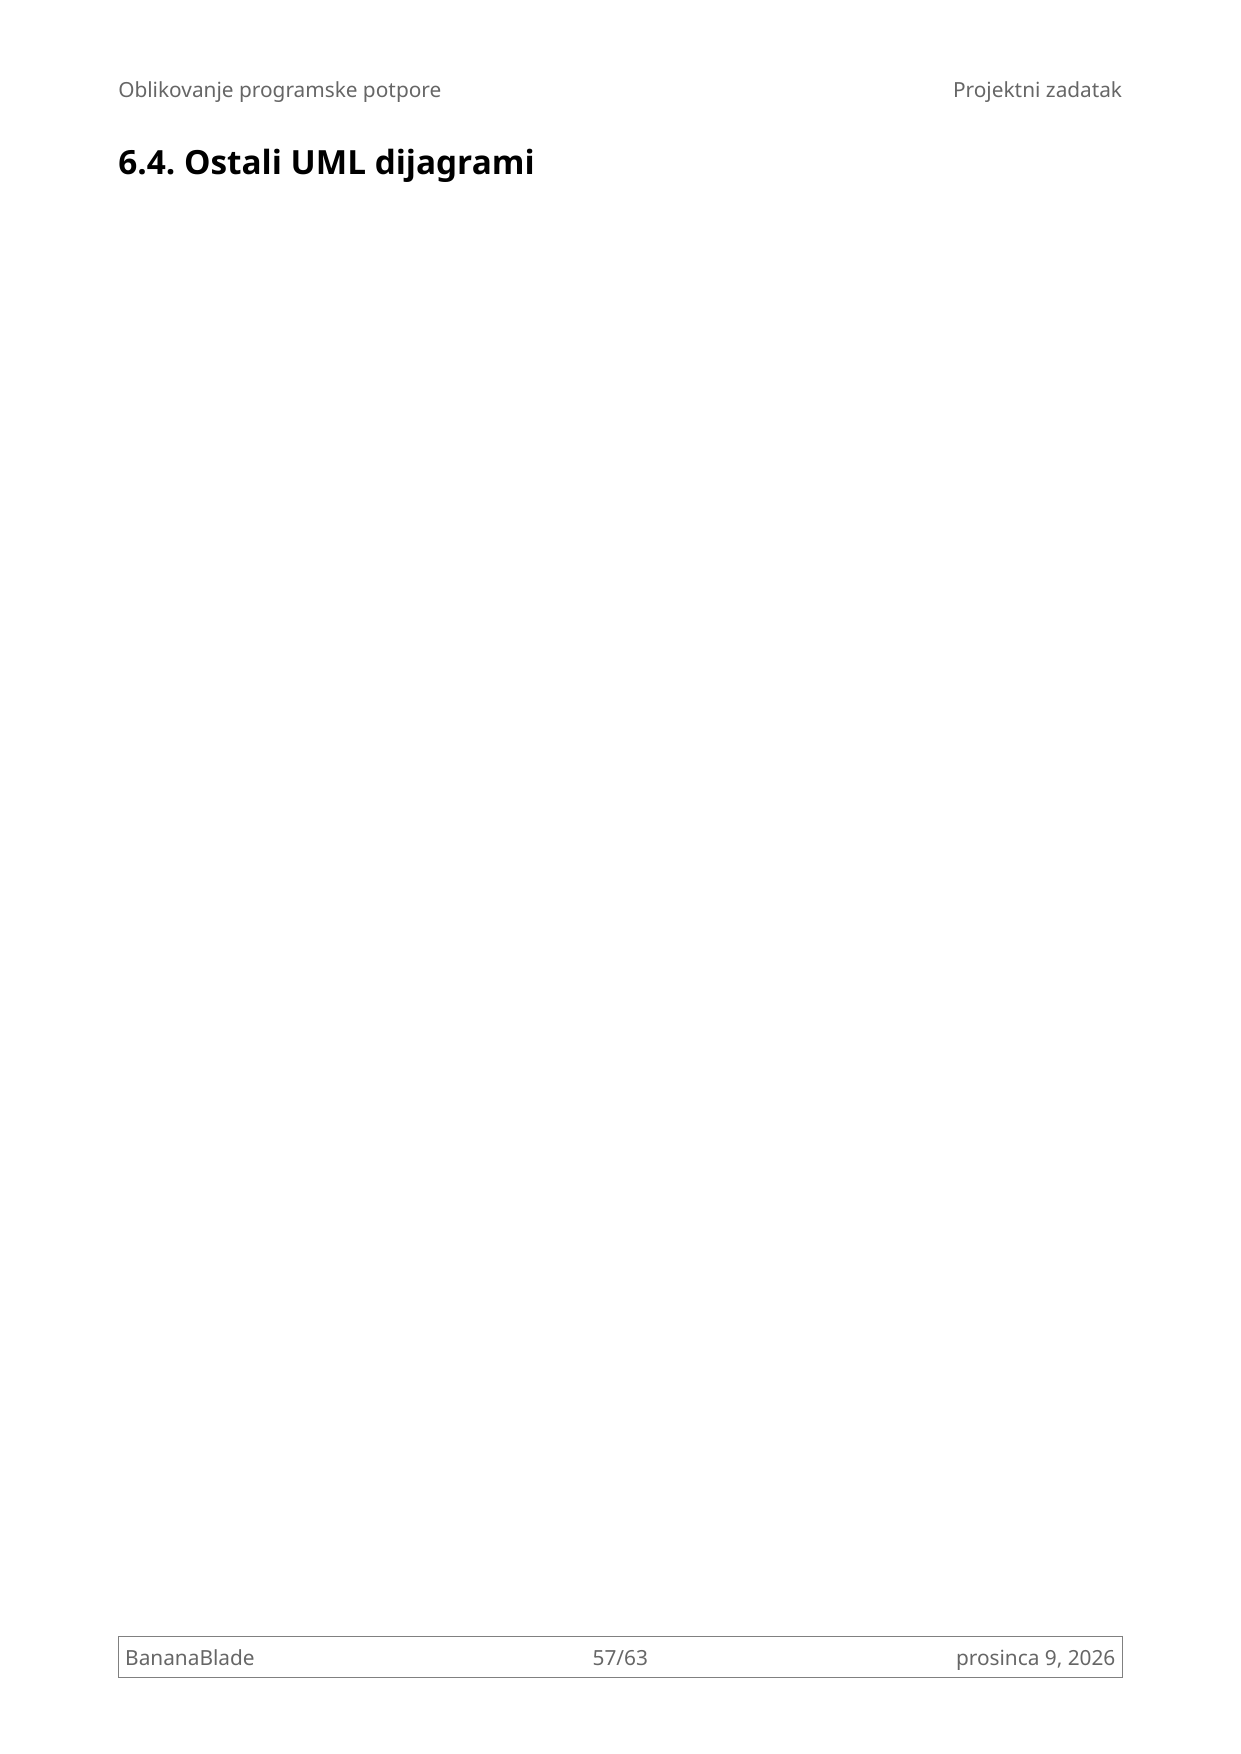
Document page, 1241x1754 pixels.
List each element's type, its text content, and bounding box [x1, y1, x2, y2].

subtitle 6.4. Ostali UML dijagrami [118, 139, 1122, 184]
